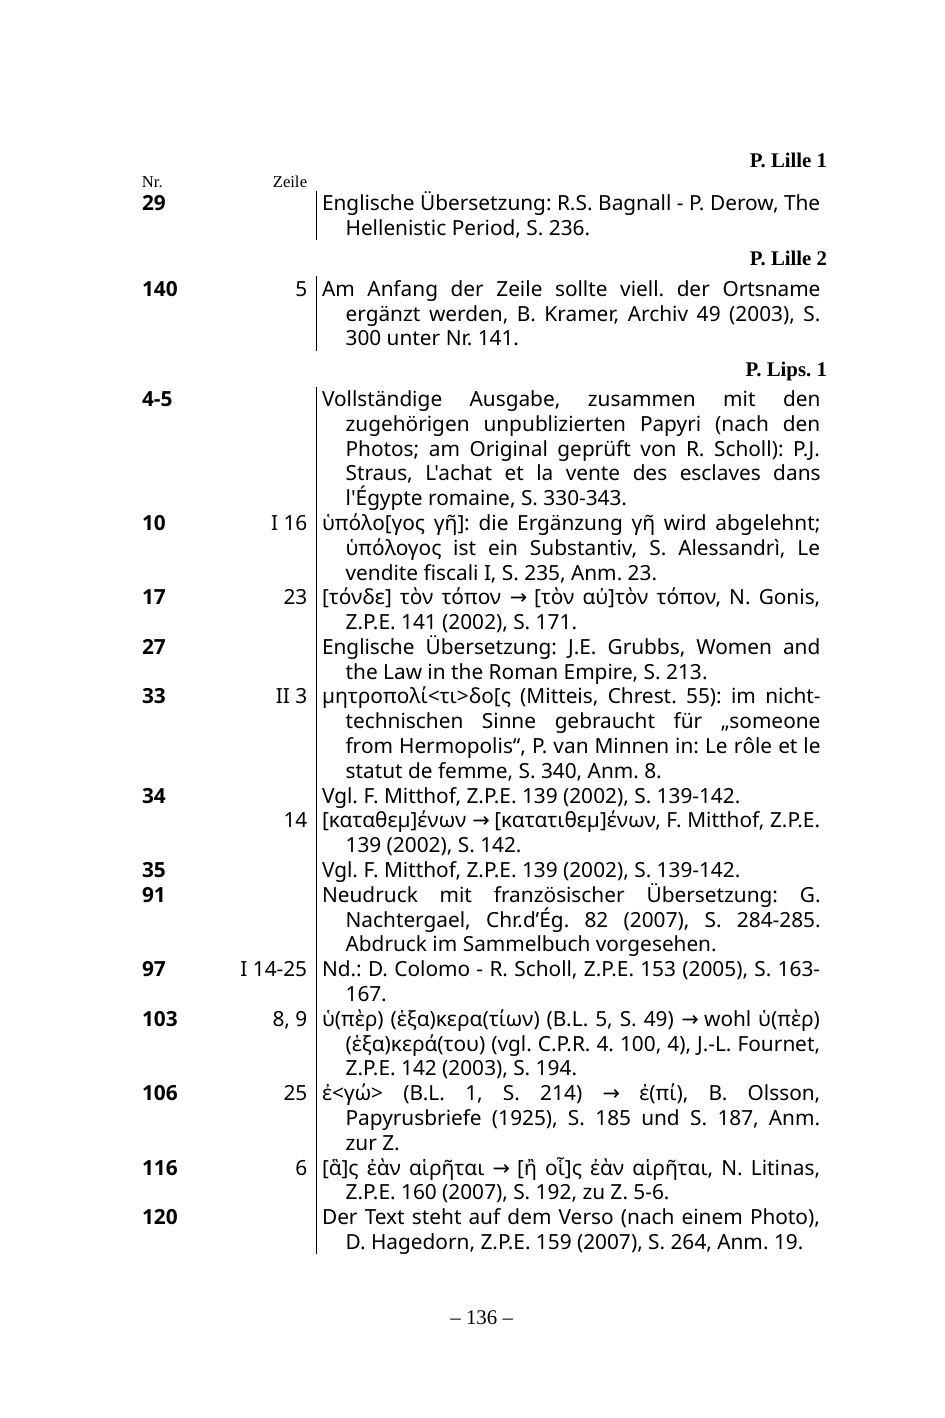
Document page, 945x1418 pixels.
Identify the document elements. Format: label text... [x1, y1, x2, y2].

table_cell II 3 [224, 684, 316, 783]
table_cell Englische Übersetzung: R.S. Bagnall - P. Derow, The Hellenistic Period, S. 236. [317, 191, 827, 240]
table_cell Englische Übersetzung: J.E. Grubbs, Women and the Law in the Roman Empire, S. 213. [317, 635, 827, 684]
table_cell [τόνδε] τὸν τόπον → [τὸν αὐ]τὸν τόπον, N. Gonis, Z.P.E. 141 (2002), S. 171. [317, 585, 827, 634]
table_header 5 [224, 276, 316, 351]
table_cell 6 [224, 1155, 316, 1205]
table_cell ἐ<γώ> (B.L. 1, S. 214) → ἐ(πί), B. Olsson, Papyrusbriefe (1925), S. 185 und S. 187, Anm. zur Z. [317, 1081, 827, 1155]
table_cell μητροπολί<τι>δο[ς (Mitteis, Chrest. 55): im nicht-technischen Sinne gebraucht für „someone from Hermopolis“, P. van Minnen in: Le rôle et le statut de femme, S. 340, Anm. 8. [317, 684, 827, 783]
table_cell Vgl. F. Mitthof, Z.P.E. 139 (2002), S. 139-142. [317, 783, 827, 808]
table_cell [136, 808, 224, 858]
subtitle P. Lille 2 [136, 246, 827, 270]
table_cell Der Text steht auf dem Verso (nach einem Photo), D. Hagedorn, Z.P.E. 159 (2007), S. 264, Anm. 19. [317, 1205, 827, 1254]
table_cell [ἃ]ς ἐὰν αἱρῆται → [ἢ οἷ]ς ἐὰν αἱρῆται, N. Litinas, Z.P.E. 160 (2007), S. 192, zu Z. 5-6. [317, 1155, 827, 1205]
table_cell 14 [224, 808, 316, 858]
subtitle P. Lips. 1 [136, 357, 827, 381]
table_cell I 14-25 [224, 957, 316, 1006]
table_cell 17 [136, 585, 224, 634]
table_header Am Anfang der Zeile sollte viell. der Ortsname ergänzt werden, B. Kramer, Archiv 49 (2003), S. 300 unter Nr. 141. [317, 276, 827, 351]
table_cell 27 [136, 635, 316, 684]
table_cell 33 [136, 684, 224, 783]
table_cell 91 [136, 883, 316, 957]
table_cell I 16 [224, 511, 316, 585]
table_cell 120 [136, 1205, 316, 1254]
table_cell 29 [136, 191, 316, 240]
table_cell 35 [136, 858, 316, 882]
table_cell 106 [136, 1081, 224, 1155]
table_cell 97 [136, 957, 224, 1006]
table_cell [καταθεμ]ένων → [κατατιθεμ]ένων, F. Mitthof, Z.P.E. 139 (2002), S. 142. [317, 808, 827, 858]
table_cell 116 [136, 1155, 224, 1205]
table_cell Vgl. F. Mitthof, Z.P.E. 139 (2002), S. 139-142. [317, 858, 827, 882]
table_header Vollständige Ausgabe, zusammen mit den zugehörigen unpublizierten Papyri (nach den Photos; am Original geprüft von R. Scholl): P.J. Straus, L'achat et la vente des esclaves dans l'Égypte romaine, S. 330-343. [317, 387, 827, 511]
table_cell 34 [136, 783, 316, 808]
table_cell 23 [224, 585, 316, 634]
table_cell 103 [136, 1006, 224, 1081]
table_header 140 [136, 276, 224, 351]
table_cell Neudruck mit französischer Übersetzung: G. Nachtergael, Chr.d’Ég. 82 (2007), S. 284-285. Abdruck im Sammelbuch vorgesehen. [317, 883, 827, 957]
table_cell 8, 9 [224, 1006, 316, 1081]
table_cell ὑπόλο[γος γῆ]: die Ergänzung γῆ wird abgelehnt; ὑπόλογος ist ein Substantiv, S. Alessandrì, Le vendite fiscali I, S. 235, Anm. 23. [317, 511, 827, 585]
table_cell 25 [224, 1081, 316, 1155]
table_cell 10 [136, 511, 224, 585]
table_cell Nd.: D. Colomo - R. Scholl, Z.P.E. 153 (2005), S. 163-167. [317, 957, 827, 1006]
table_header 4-5 [136, 387, 316, 511]
table_cell ὑ(πὲρ) (ἑξα)κερα(τίων) (B.L. 5, S. 49) → wohl ὑ(πὲρ) (ἑξα)κερά(του) (vgl. C.P.R. 4. 100, 4), J.-L. Fournet, Z.P.E. 142 (2003), S. 194. [317, 1006, 827, 1081]
